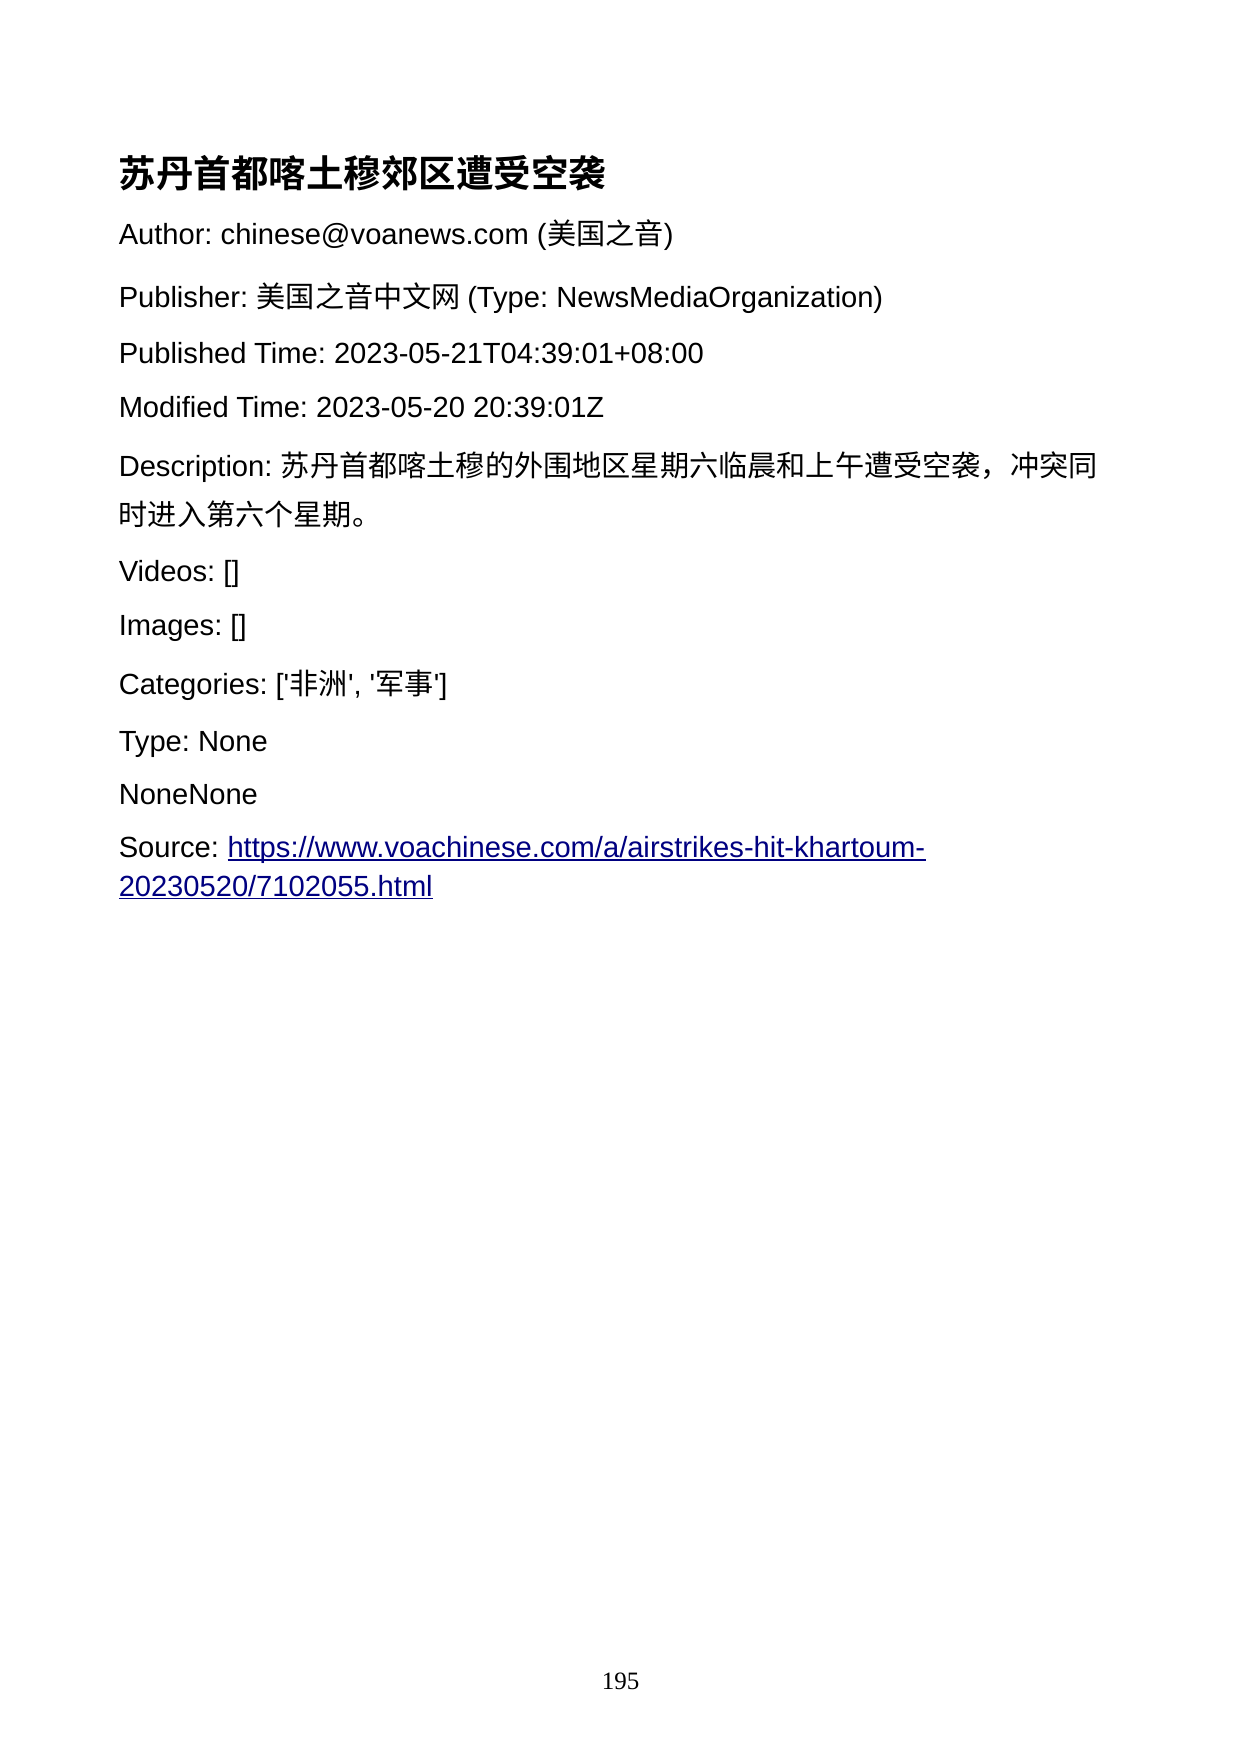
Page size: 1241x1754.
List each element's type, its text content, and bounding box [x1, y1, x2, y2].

text Published Time: 2023-05-21T04:39:01+08:00 [118, 337, 1122, 370]
text NoneNone [118, 777, 1122, 811]
text Type: None [118, 724, 1122, 757]
text Publisher: 美国之音中文网 (Type: NewsMediaOrganization) [118, 273, 1122, 316]
text Categories: ['非洲', '军事'] [118, 661, 1122, 703]
text Modified Time: 2023-05-20 20:39:01Z [118, 390, 1122, 423]
text Images: [] [118, 608, 1122, 641]
text Source: https://www.voachinese.com/a/airstrikes-hit-khartoum-20230520/7102055.html [118, 830, 1122, 902]
text Videos: [] [118, 554, 1122, 588]
text Description: 苏丹首都喀土穆的外围地区星期六临晨和上午遭受空袭，冲突同时进入第六个星期。 [118, 443, 1122, 534]
text Author: chinese@voanews.com (美国之音) [118, 210, 1122, 253]
subtitle 苏丹首都喀土穆郊区遭受空袭 [118, 143, 1122, 198]
